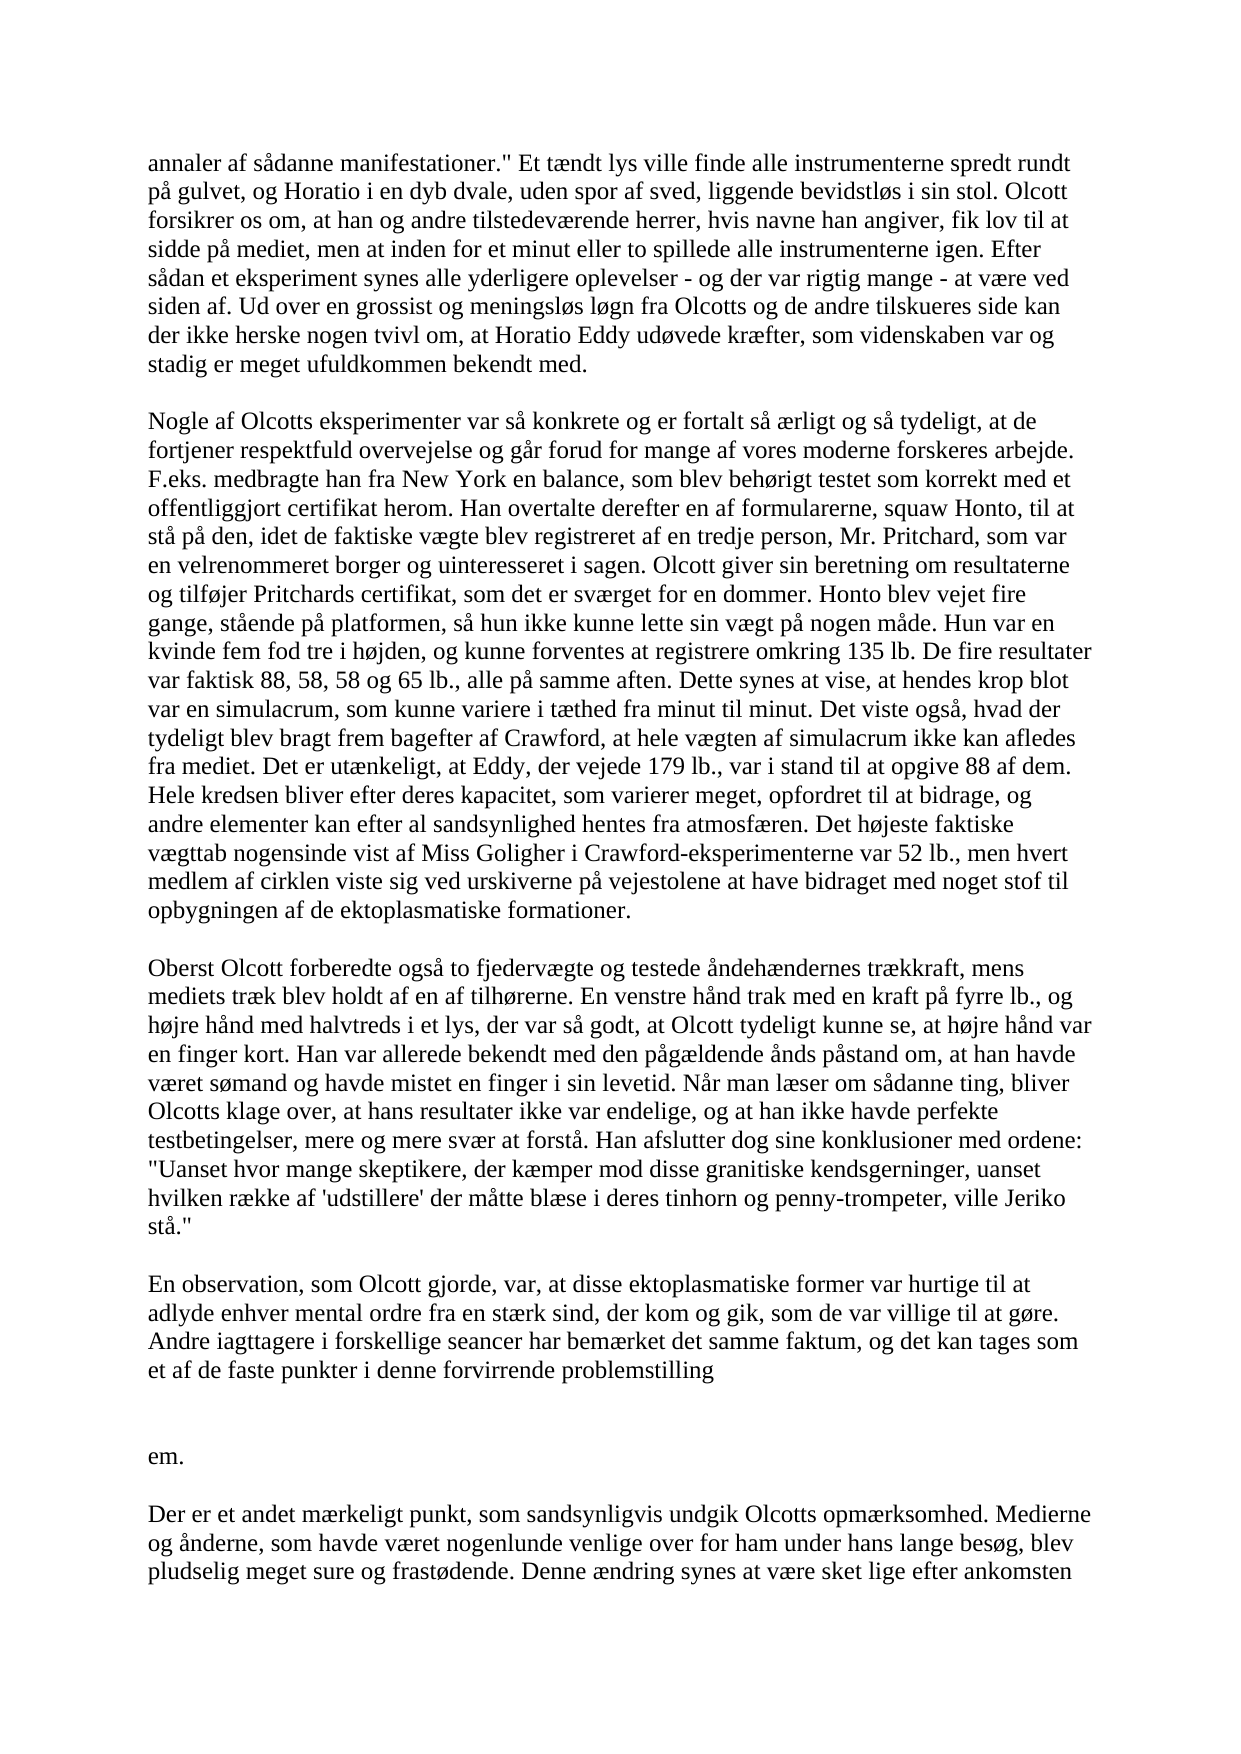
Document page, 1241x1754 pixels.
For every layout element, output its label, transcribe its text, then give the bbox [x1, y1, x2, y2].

text Nogle af Olcotts eksperimenter var så konkrete og er fortalt så ærligt og så tydeligt, at de fortjener respektfuld overvejelse og går forud for mange af vores moderne forskeres arbejde. F.eks. medbragte han fra New York en balance, som blev behørigt testet som korrekt med et offentliggjort certifikat herom. Han overtalte derefter en af ​​formularerne, squaw Honto, til at stå på den, idet de faktiske vægte blev registreret af en tredje person, Mr. Pritchard, som var en velrenommeret borger og uinteresseret i sagen. Olcott giver sin beretning om resultaterne og tilføjer Pritchards certifikat, som det er sværget for en dommer. Honto blev vejet fire gange, stående på platformen, så hun ikke kunne lette sin vægt på nogen måde. Hun var en kvinde fem fod tre i højden, og kunne forventes at registrere omkring 135 lb. De fire resultater var faktisk 88, 58, 58 og 65 lb., alle på samme aften. Dette synes at vise, at hendes krop blot var en simulacrum, som kunne variere i tæthed fra minut til minut. Det viste også, hvad der tydeligt blev bragt frem bagefter af Crawford, at hele vægten af ​​simulacrum ikke kan afledes fra mediet. Det er utænkeligt, at Eddy, der vejede 179 lb., var i stand til at opgive 88 af dem. Hele kredsen bliver efter deres kapacitet, som varierer meget, opfordret til at bidrage, og andre elementer kan efter al sandsynlighed hentes fra atmosfæren. Det højeste faktiske vægttab nogensinde vist af Miss Goligher i Crawford-eksperimenterne var 52 lb., men hvert medlem af cirklen viste sig ved urskiverne på vejestolene at have bidraget med noget stof til opbygningen af ​​de ektoplasmatiske formationer. [148, 406, 1093, 924]
text annaler af sådanne manifestationer." Et tændt lys ville finde alle instrumenterne spredt rundt på gulvet, og Horatio i en dyb dvale, uden spor af sved, liggende bevidstløs i sin stol. Olcott forsikrer os om, at han og andre tilstedeværende herrer, hvis navne han angiver, fik lov til at sidde på mediet, men at inden for et minut eller to spillede alle instrumenterne igen. Efter sådan et eksperiment synes alle yderligere oplevelser - og der var rigtig mange - at være ved siden af. Ud over en grossist og meningsløs løgn fra Olcotts og de andre tilskueres side kan der ikke herske nogen tvivl om, at Horatio Eddy udøvede kræfter, som videnskaben var og stadig er meget ufuldkommen bekendt med. [148, 148, 1093, 378]
text em. [148, 1441, 1093, 1470]
text Oberst Olcott forberedte også to fjedervægte og testede åndehændernes trækkraft, mens mediets træk blev holdt af en af ​​tilhørerne. En venstre hånd trak med en kraft på fyrre lb., og højre hånd med halvtreds i et lys, der var så godt, at Olcott tydeligt kunne se, at højre hånd var en finger kort. Han var allerede bekendt med den pågældende ånds påstand om, at han havde været sømand og havde mistet en finger i sin levetid. Når man læser om sådanne ting, bliver Olcotts klage over, at hans resultater ikke var endelige, og at han ikke havde perfekte testbetingelser, mere og mere svær at forstå. Han afslutter dog sine konklusioner med ordene: "Uanset hvor mange skeptikere, der kæmper mod disse granitiske kendsgerninger, uanset hvilken række af 'udstillere' der måtte blæse i deres tinhorn og penny-trompeter, ville Jeriko stå." [148, 953, 1093, 1240]
text En observation, som Olcott gjorde, var, at disse ektoplasmatiske former var hurtige til at adlyde enhver mental ordre fra en stærk sind, der kom og gik, som de var villige til at gøre. Andre iagttagere i forskellige seancer har bemærket det samme faktum, og det kan tages som et af de faste punkter i denne forvirrende problemstilling [148, 1269, 1093, 1384]
text Der er et andet mærkeligt punkt, som sandsynligvis undgik Olcotts opmærksomhed. Medierne og ånderne, som havde været nogenlunde venlige over for ham under hans lange besøg, blev pludselig meget sure og frastødende. Denne ændring synes at være sket lige efter ankomsten [148, 1499, 1093, 1585]
